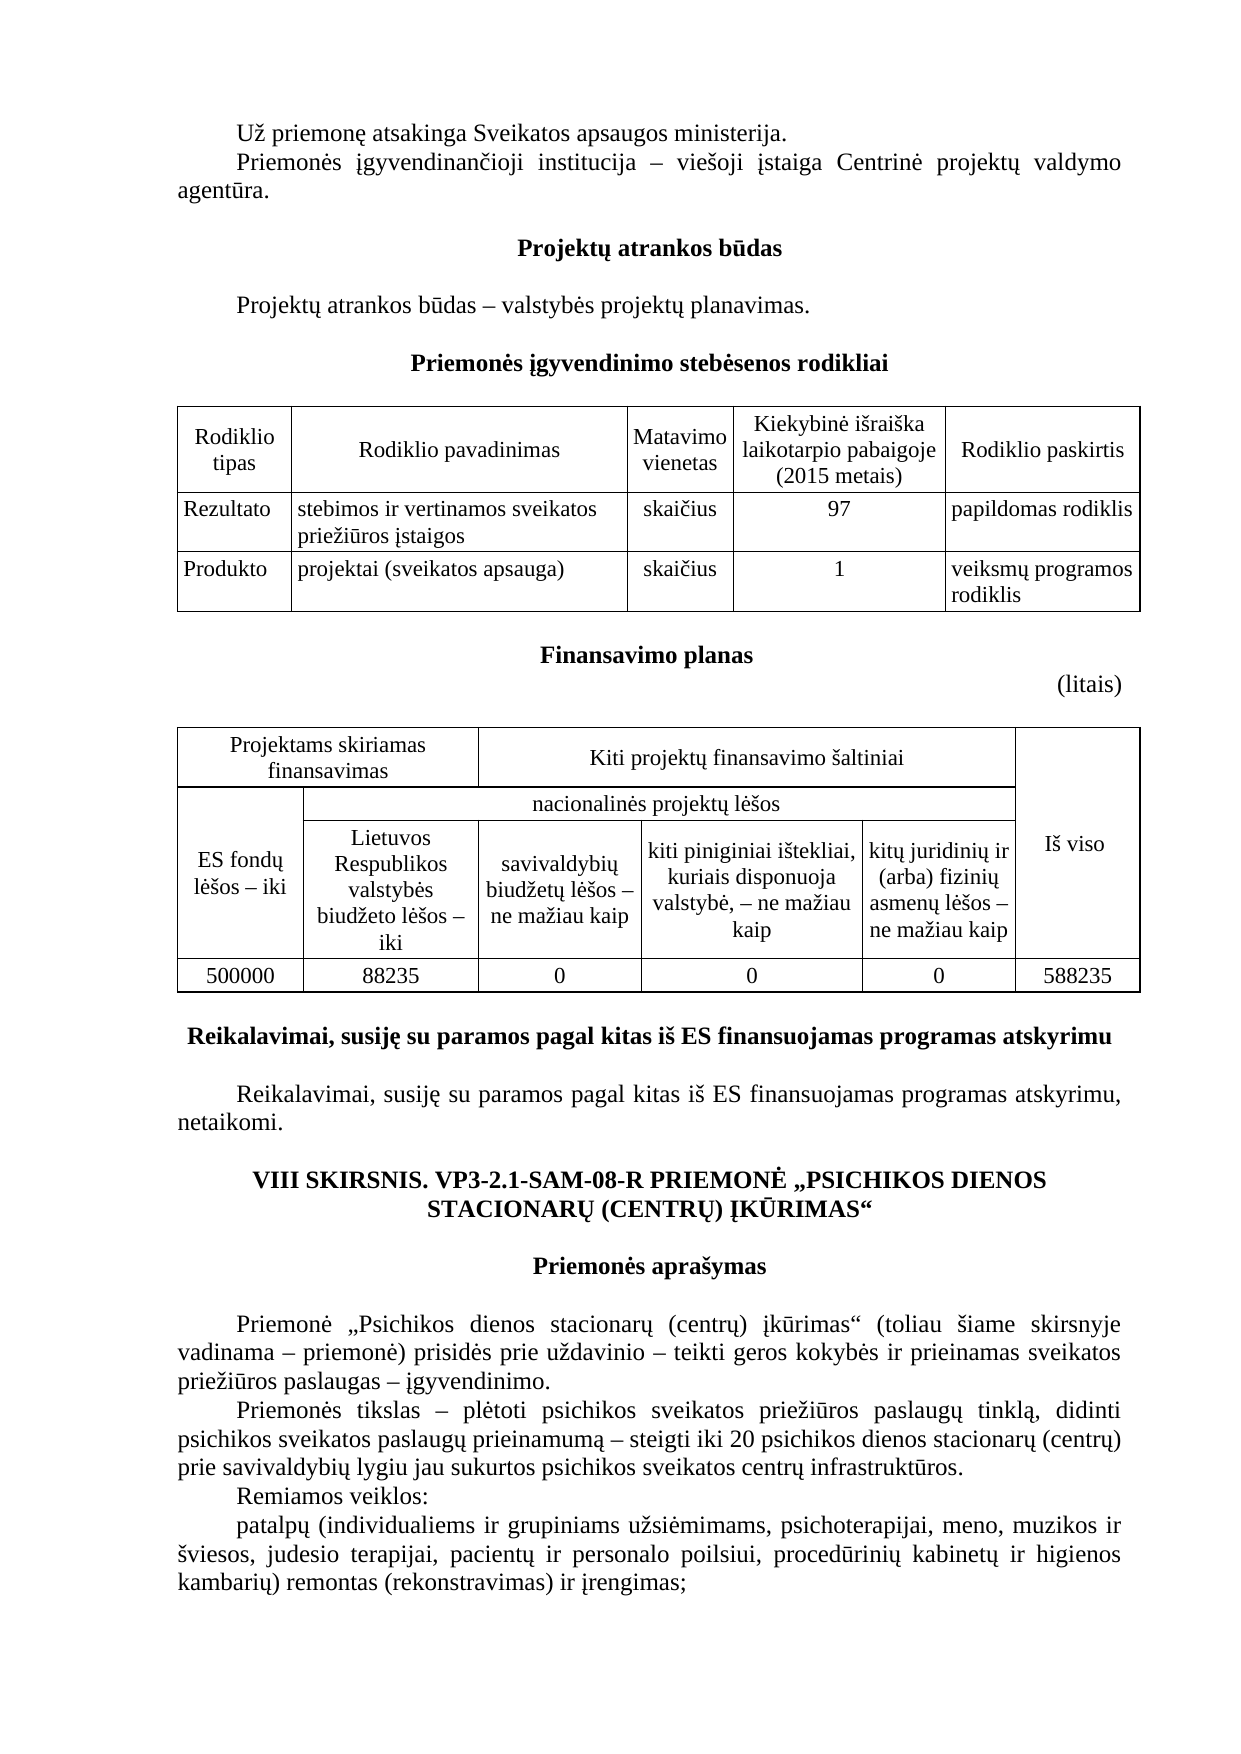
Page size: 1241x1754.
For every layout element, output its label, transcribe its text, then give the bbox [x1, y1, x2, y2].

table_cell veiksmų programos rodiklis [946, 552, 1139, 611]
text Priemonės aprašymas [177, 1251, 1122, 1280]
text Už priemonę atsakinga Sveikatos apsaugos ministerija. [177, 118, 1122, 147]
text Reikalavimai, susiję su paramos pagal kitas iš ES finansuojamas programas atskyrimu, netaikomi. [177, 1079, 1122, 1136]
text Priemonė „Psichikos dienos stacionarų (centrų) įkūrimas“ (toliau šiame skirsnyje vadinama – priemonė) prisidės prie uždavinio – teikti geros kokybės ir prieinamas sveikatos priežiūros paslaugas – įgyvendinimo. [177, 1309, 1122, 1395]
table_cell skaičius [628, 493, 733, 551]
table_cell savivaldybių biudžetų lėšos – ne mažiau kaip [479, 821, 641, 958]
text patalpų (individualiems ir grupiniams užsiėmimams, psichoterapijai, meno, muzikos ir šviesos, judesio terapijai, pacientų ir personalo poilsiui, procedūrinių kabinetų ir higienos kambarių) remontas (rekonstravimas) ir įrengimas; [177, 1510, 1122, 1596]
table_cell stebimos ir vertinamos sveikatos priežiūros įstaigos [292, 493, 627, 551]
table_cell 0 [642, 959, 862, 991]
table_cell 88235 [304, 959, 478, 991]
table_cell 97 [734, 493, 945, 551]
table_header Kiti projektų finansavimo šaltiniai [479, 728, 1015, 786]
table_cell nacionalinės projektų lėšos [304, 788, 1015, 819]
table_cell Rezultato [178, 493, 291, 551]
table_cell 588235 [1016, 959, 1139, 991]
text Reikalavimai, susiję su paramos pagal kitas iš ES finansuojamas programas atskyrimu [177, 1021, 1122, 1050]
table_cell 0 [479, 959, 641, 991]
table_header Kiekybinė išraiška laikotarpio pabaigoje (2015 metais) [734, 407, 945, 492]
text Priemonės įgyvendinančioji institucija – viešoji įstaiga Centrinė projektų valdymo agentūra. [177, 147, 1122, 204]
table_cell skaičius [628, 552, 733, 611]
text Priemonės tikslas – plėtoti psichikos sveikatos priežiūros paslaugų tinklą, didinti psichikos sveikatos paslaugų prieinamumą – steigti iki 20 psichikos dienos stacionarų (centrų) prie savivaldybių lygiu jau sukurtos psichikos sveikatos centrų infrastruktūros. [177, 1395, 1122, 1481]
table_cell 0 [863, 959, 1015, 991]
text Remiamos veiklos: [177, 1481, 1122, 1510]
table_header Rodiklio pavadinimas [292, 407, 627, 492]
table_header Rodiklio tipas [178, 407, 291, 492]
table_cell papildomas rodiklis [946, 493, 1139, 551]
table_cell 500000 [178, 959, 303, 991]
table_cell kitų juridinių ir (arba) fizinių asmenų lėšos – ne mažiau kaip [863, 821, 1015, 958]
text Finansavimo planas [177, 641, 1122, 669]
table_cell ES fondų lėšos – iki [178, 788, 303, 958]
table_cell Produkto [178, 552, 291, 611]
table_cell projektai (sveikatos apsauga) [292, 552, 627, 611]
text (litais) [177, 669, 1122, 698]
table_header Matavimo vienetas [628, 407, 733, 492]
table_cell kiti piniginiai ištekliai, kuriais disponuoja valstybė, – ne mažiau kaip [642, 821, 862, 958]
text Projektų atrankos būdas [177, 233, 1122, 262]
table_cell 1 [734, 552, 945, 611]
table_header Iš viso [1016, 728, 1139, 958]
table_cell Lietuvos Respublikos valstybės biudžeto lėšos – iki [304, 821, 478, 958]
text Priemonės įgyvendinimo stebėsenos rodikliai [177, 348, 1122, 377]
text Projektų atrankos būdas – valstybės projektų planavimas. [177, 291, 1122, 319]
table_header Rodiklio paskirtis [946, 407, 1139, 492]
table_header Projektams skiriamas finansavimas [178, 728, 478, 786]
text VIII SKIRSNIS. VP3-2.1-SAM-08-R PRIEMONĖ „PSICHIKOS DIENOS STACIONARŲ (CENTRŲ) ĮKŪRIMAS“ [177, 1165, 1122, 1222]
